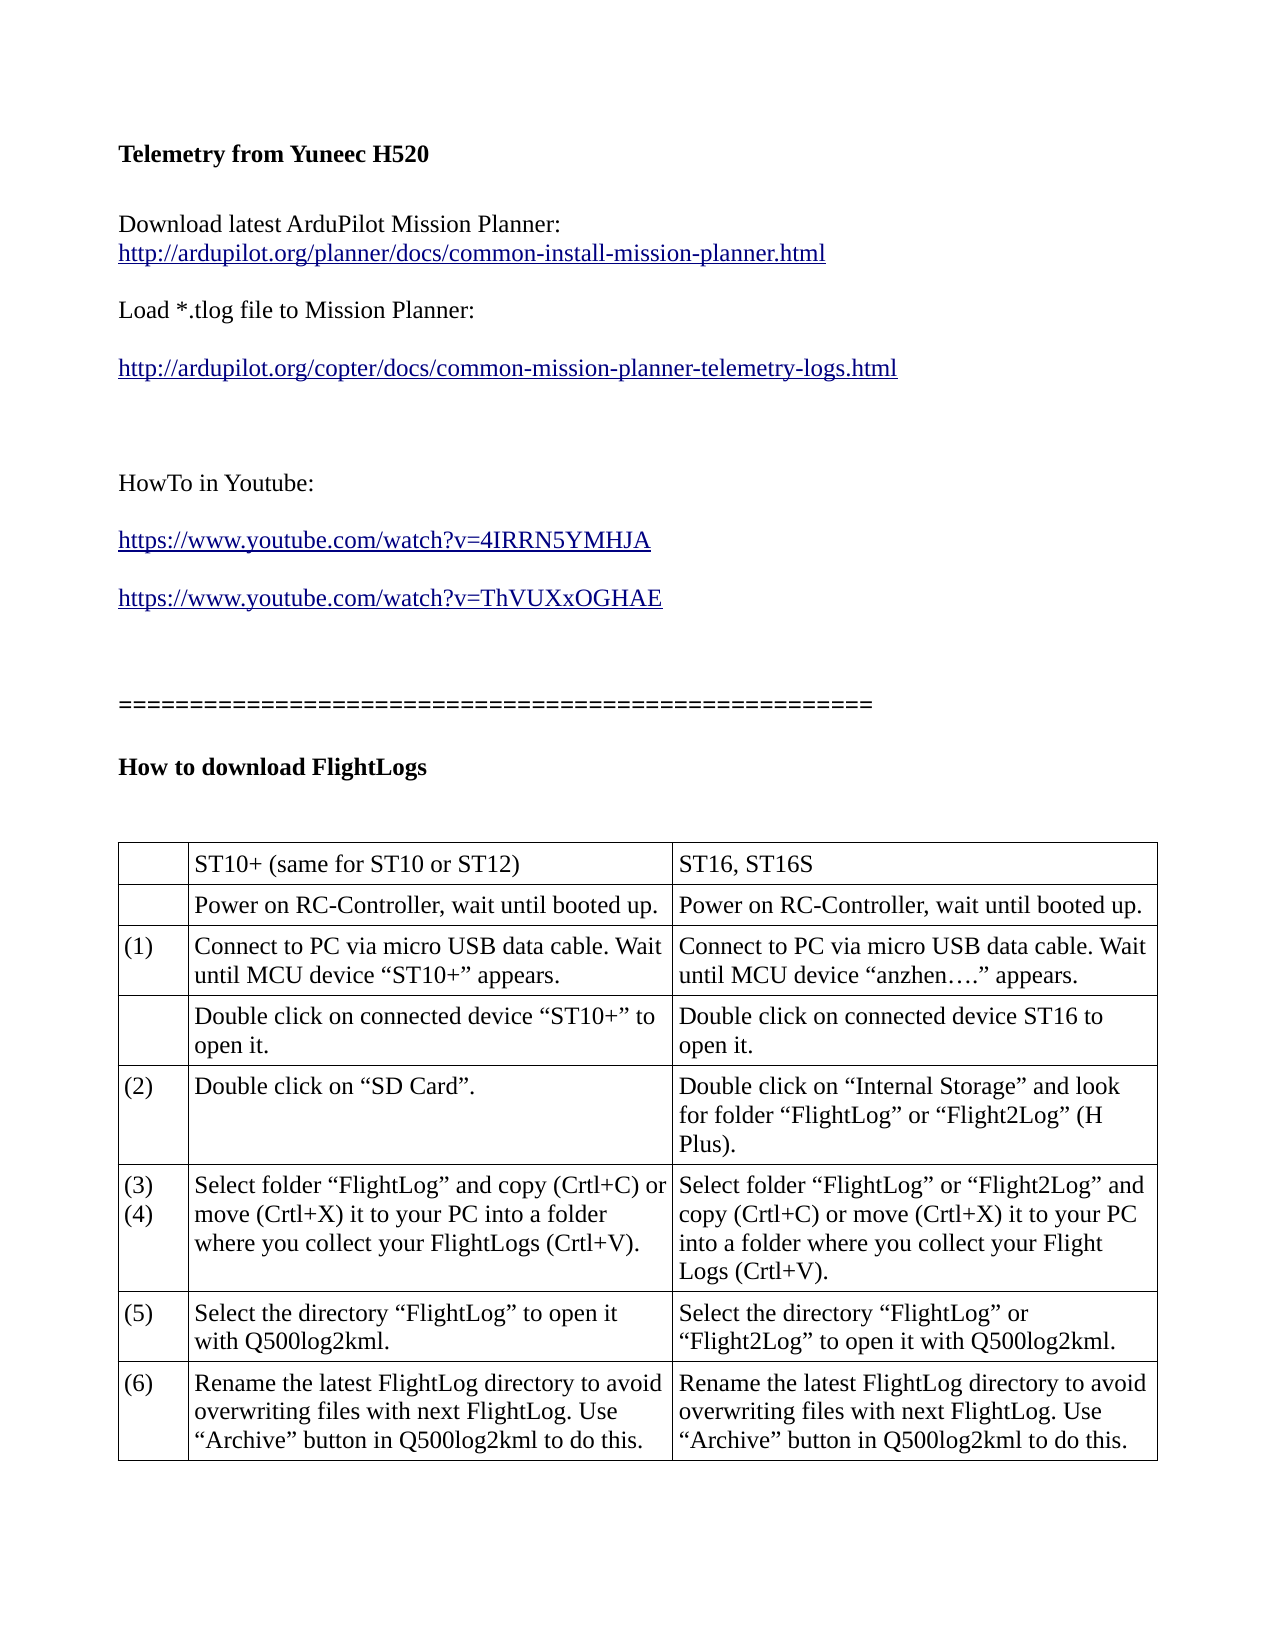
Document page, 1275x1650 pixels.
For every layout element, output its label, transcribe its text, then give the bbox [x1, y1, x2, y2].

table_cell Double click on connected device “ST10+” to open it. [189, 996, 672, 1065]
text Load *.tlog file to Mission Planner: [118, 295, 1157, 324]
table_cell Connect to PC via micro USB data cable. Wait until MCU device “anzhen….” appears. [673, 926, 1157, 995]
table_cell Power on RC-Controller, wait until booted up. [189, 885, 672, 925]
table_cell Double click on “Internal Storage” and look for folder “FlightLog” or “Flight2Log” (H Plus). [673, 1066, 1157, 1163]
text Download latest ArduPilot Mission Planner: [118, 209, 1157, 238]
table_cell (3) (4) [119, 1165, 188, 1291]
text https://www.youtube.com/watch?v=ThVUXxOGHAE [118, 583, 1157, 611]
table_cell Double click on “SD Card”. [189, 1066, 672, 1163]
subtitle Telemetry from Yuneec H520 [118, 139, 1157, 168]
table_header [119, 843, 188, 883]
table_cell Select the directory “FlightLog” to open it with Q500log2kml. [189, 1292, 672, 1361]
text http://ardupilot.org/copter/docs/common-mission-planner-telemetry-logs.html [118, 353, 1157, 381]
table_header ST10+ (same for ST10 or ST12) [189, 843, 672, 883]
table_cell Rename the latest FlightLog directory to avoid overwriting files with next FlightLog. Use “Archive” button in Q500log2kml to do this. [189, 1362, 672, 1460]
text https://www.youtube.com/watch?v=4IRRN5YMHJA [118, 525, 1157, 554]
table_cell Double click on connected device ST16 to open it. [673, 996, 1157, 1065]
subtitle ===================================================== [118, 690, 1157, 718]
table_cell Power on RC-Controller, wait until booted up. [673, 885, 1157, 925]
table_cell (1) [119, 926, 188, 995]
table_cell Connect to PC via micro USB data cable. Wait until MCU device “ST10+” appears. [189, 926, 672, 995]
table_cell [119, 885, 188, 925]
table_cell (2) [119, 1066, 188, 1163]
table_cell (6) [119, 1362, 188, 1460]
table_cell (5) [119, 1292, 188, 1361]
text http://ardupilot.org/planner/docs/common-install-mission-planner.html [118, 238, 1157, 266]
subtitle How to download FlightLogs [118, 752, 1157, 781]
table_cell Select folder “FlightLog” or “Flight2Log” and copy (Crtl+C) or move (Crtl+X) it to your PC into a folder where you collect your Flight Logs (Crtl+V). [673, 1165, 1157, 1291]
text HowTo in Youtube: [118, 468, 1157, 496]
table_cell Select folder “FlightLog” and copy (Crtl+C) or move (Crtl+X) it to your PC into a folder where you collect your FlightLogs (Crtl+V). [189, 1165, 672, 1291]
table_cell [119, 996, 188, 1065]
table_cell Select the directory “FlightLog” or “Flight2Log” to open it with Q500log2kml. [673, 1292, 1157, 1361]
table_cell Rename the latest FlightLog directory to avoid overwriting files with next FlightLog. Use “Archive” button in Q500log2kml to do this. [673, 1362, 1157, 1460]
table_header ST16, ST16S [673, 843, 1157, 883]
